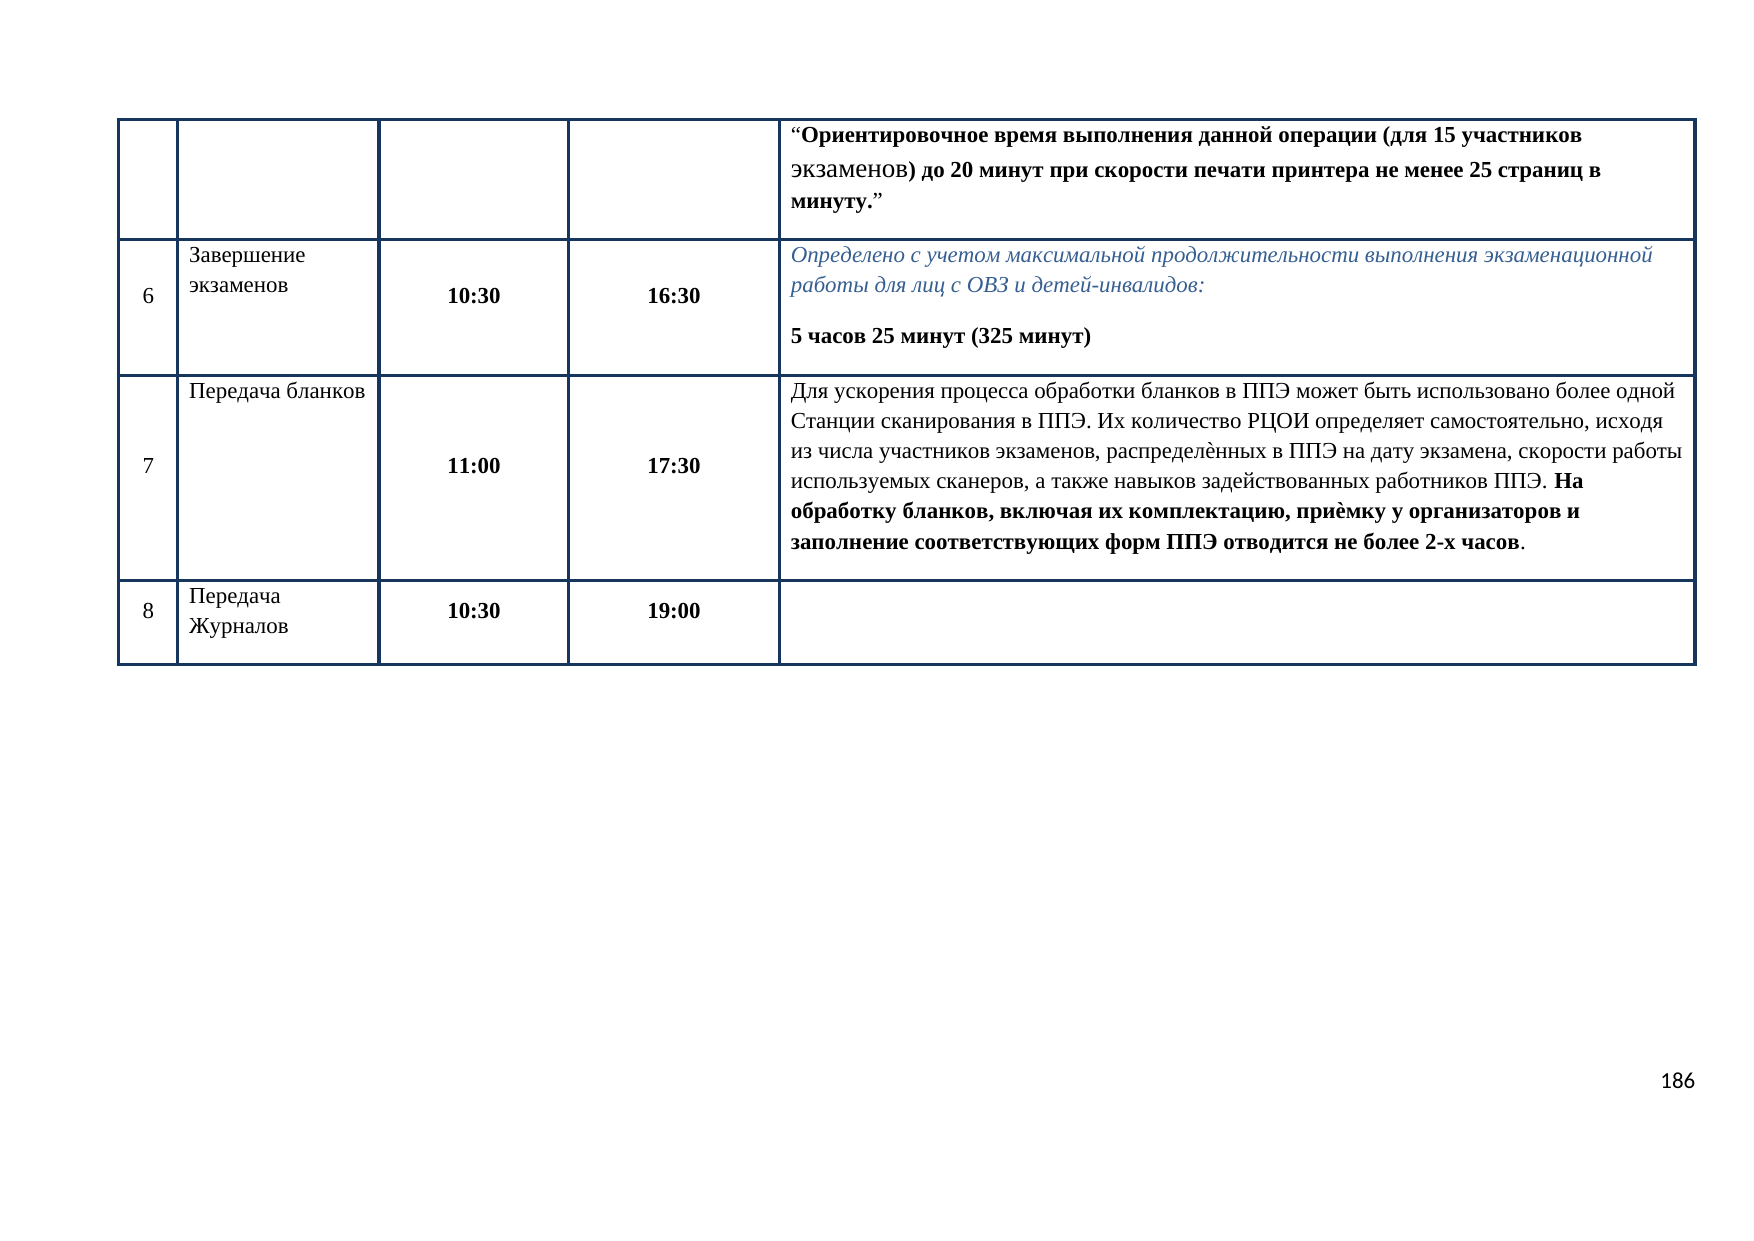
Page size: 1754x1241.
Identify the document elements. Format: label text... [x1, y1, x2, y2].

table_cell Завершение экзаменов [179, 241, 377, 374]
table_cell “Ориентировочное время выполнения данной операции (для 15 участников экзаменов) до 20 минут при скорости печати принтера не менее 25 страниц в минуту.” [781, 121, 1693, 238]
table_cell 10:30 [381, 582, 567, 663]
table_cell 6 [120, 241, 176, 374]
table_cell Определено с учетом максимальной продолжительности выполнения экзаменационной работы для лиц с ОВЗ и детей-инвалидов: 5 часов 25 минут (325 минут) [781, 241, 1693, 374]
table_cell 8 [120, 582, 176, 663]
table_cell 19:00 [570, 582, 778, 663]
table_cell 16:30 [570, 241, 778, 374]
table_cell Передача Журналов [179, 582, 377, 663]
table_cell [570, 121, 778, 238]
table_cell [120, 121, 176, 238]
table_cell [179, 121, 377, 238]
table_cell Для ускорения процесса обработки бланков в ППЭ может быть использовано более одной Станции сканирования в ППЭ. Их количество РЦОИ определяет самостоятельно, исходя из числа участников экзаменов, распределѐнных в ППЭ на дату экзамена, скорости работы используемых сканеров, а также навыков задействованных работников ППЭ. На обработку бланков, включая их комплектацию, приѐмку у организаторов и заполнение соответствующих форм ППЭ отводится не более 2-х часов. [781, 377, 1693, 579]
table_cell [781, 582, 1693, 663]
table_cell 11:00 [381, 377, 567, 579]
table_cell Передача бланков [179, 377, 377, 579]
table_cell [381, 121, 567, 238]
table_cell 10:30 [381, 241, 567, 374]
table_cell 17:30 [570, 377, 778, 579]
table_cell 7 [120, 377, 176, 579]
